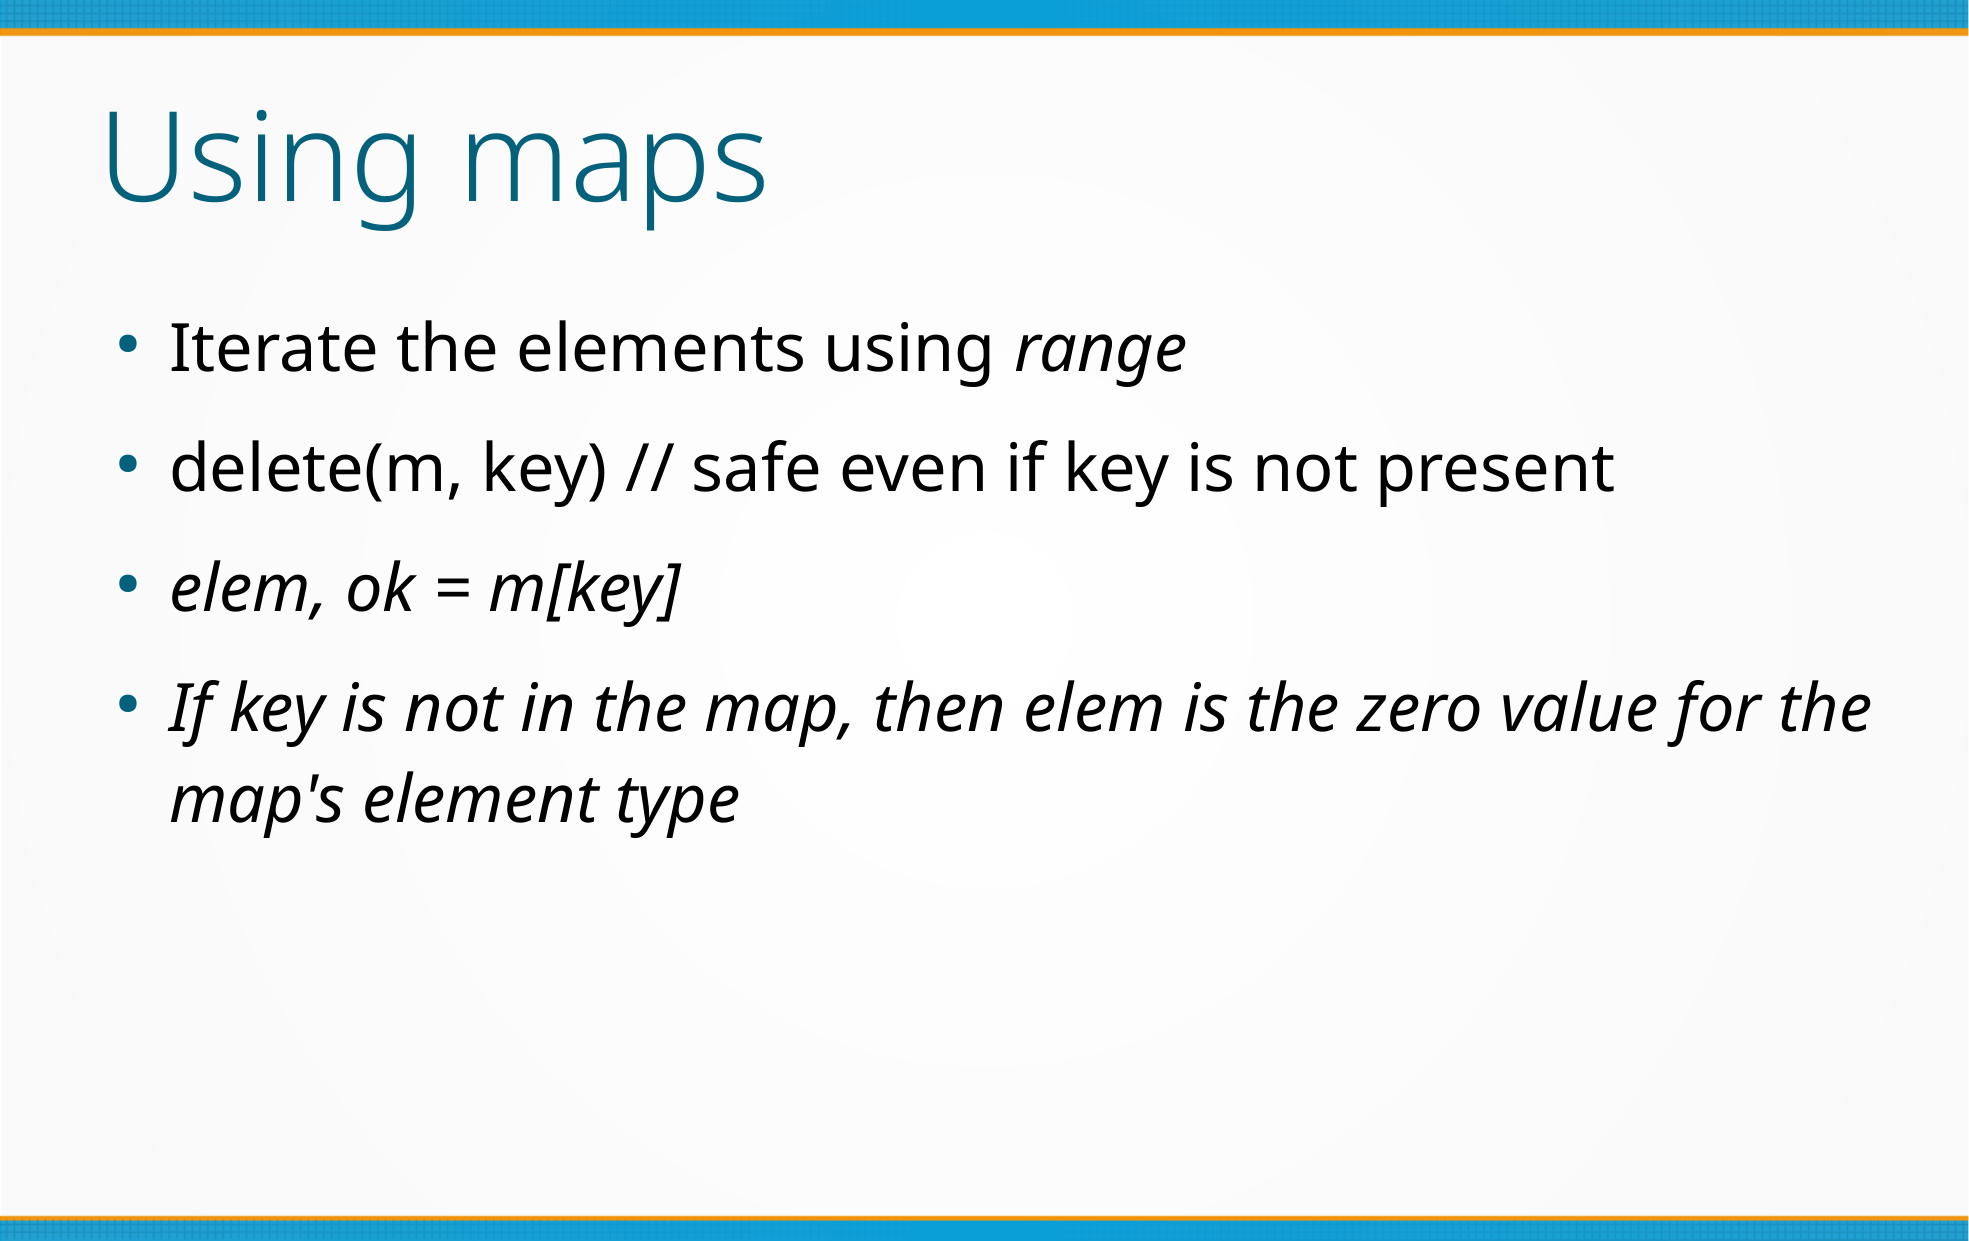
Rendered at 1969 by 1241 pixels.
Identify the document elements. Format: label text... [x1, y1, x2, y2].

picture [0, 0, 1969, 1241]
title Using maps [98, 49, 1870, 257]
list Iterate the elements using range delete(m, key) // safe even if key is not present elem, ok = m[key] If key is not in the map, then elem is the zero value for the map's element type [98, 300, 1876, 1186]
